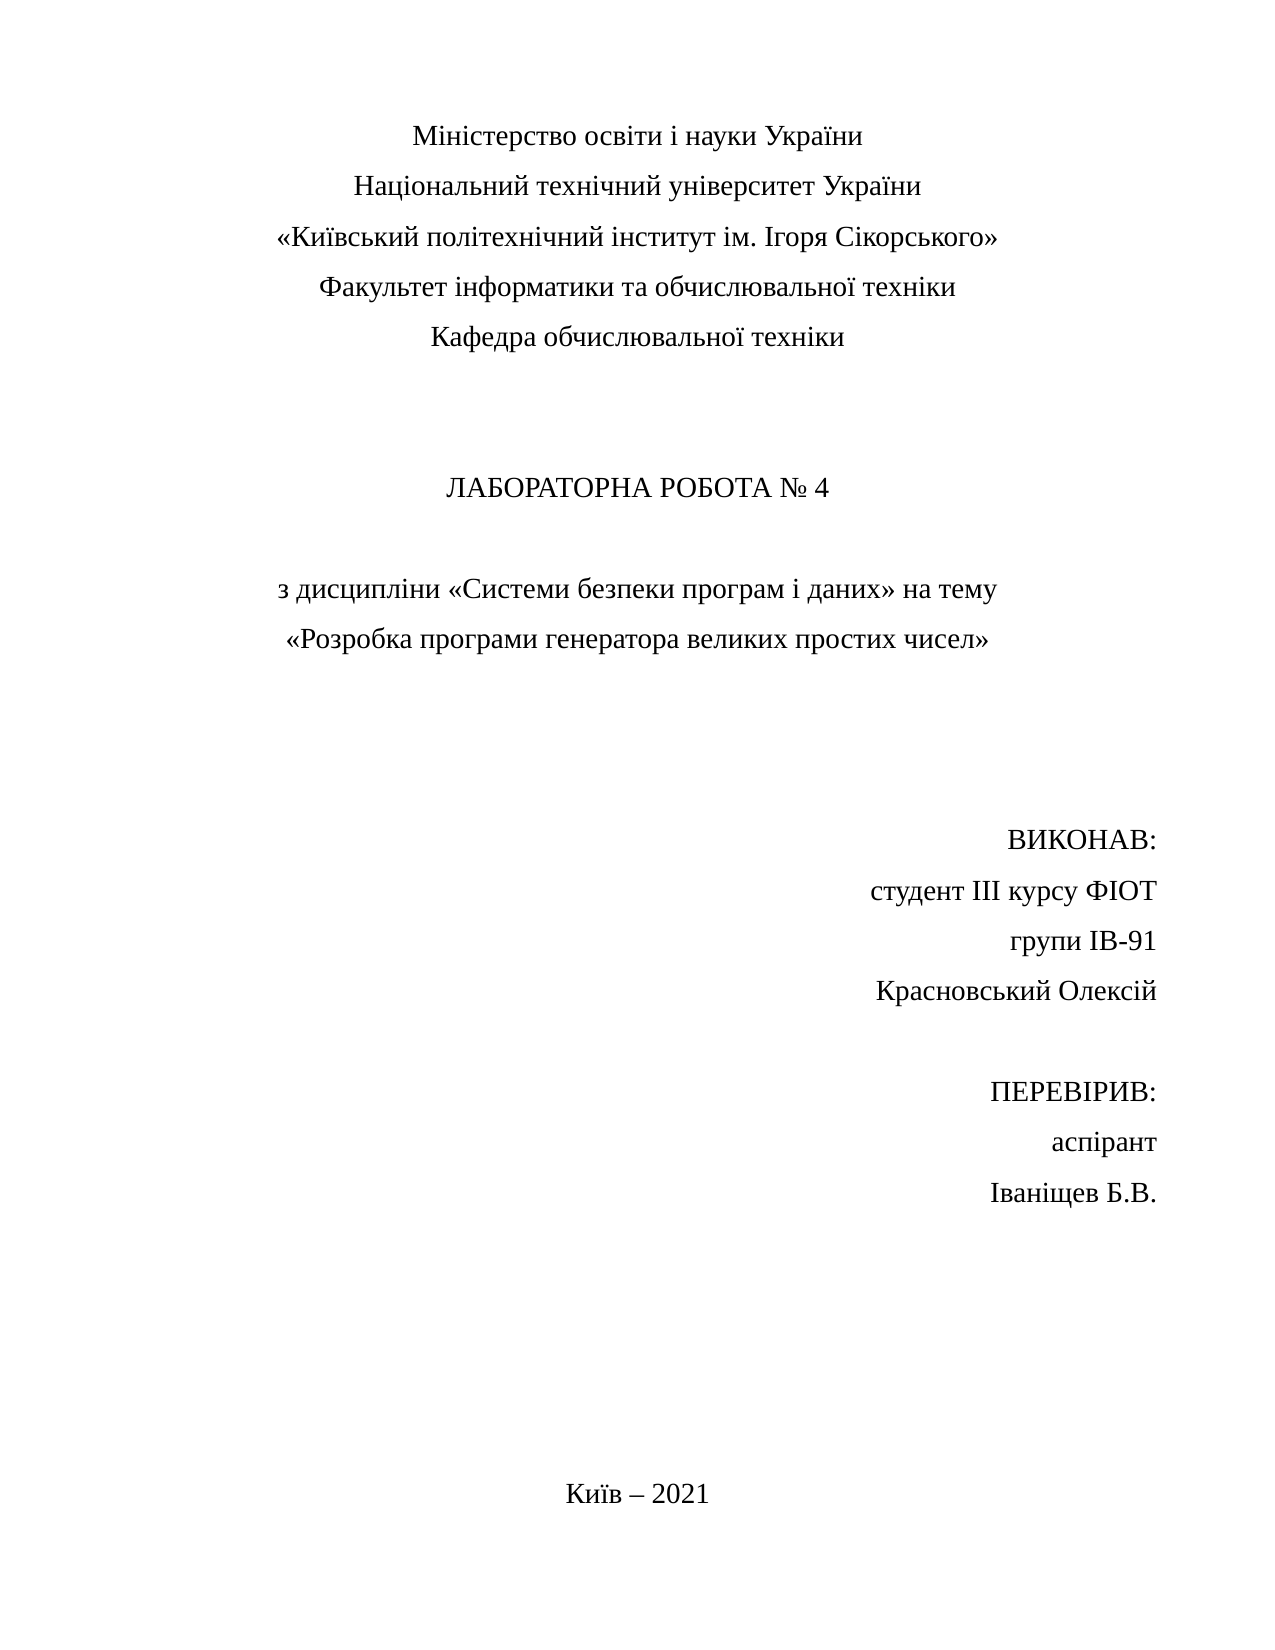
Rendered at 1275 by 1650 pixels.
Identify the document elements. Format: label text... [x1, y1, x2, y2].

text Іваніщев Б.В. [118, 1175, 1157, 1208]
text «Київський політехнічний інститут ім. Ігоря Сікорського» [118, 219, 1157, 252]
text Київ – 2021 [118, 1477, 1157, 1510]
text Національний технічний університет України [118, 168, 1157, 202]
text аспірант [118, 1124, 1157, 1158]
text групи ІВ-91 [118, 923, 1157, 957]
text Красновський Олексій [118, 973, 1157, 1007]
text Міністерство освіти і науки України [118, 118, 1157, 152]
text ВИКОНАВ: [118, 822, 1157, 856]
text «Розробка програми генератора великих простих чисел» [118, 621, 1157, 655]
text Факультет інформатики та обчислювальної техніки [118, 269, 1157, 303]
text ЛАБОРАТОРНА РОБОТА № 4 [118, 470, 1157, 504]
text ПЕРЕВІРИВ: [118, 1074, 1157, 1108]
text студент ІІІ курсу ФІОТ [118, 873, 1157, 906]
text з дисципліни «Системи безпеки програм і даних» на тему [118, 571, 1157, 604]
text Кафедра обчислювальної техніки [118, 319, 1157, 353]
